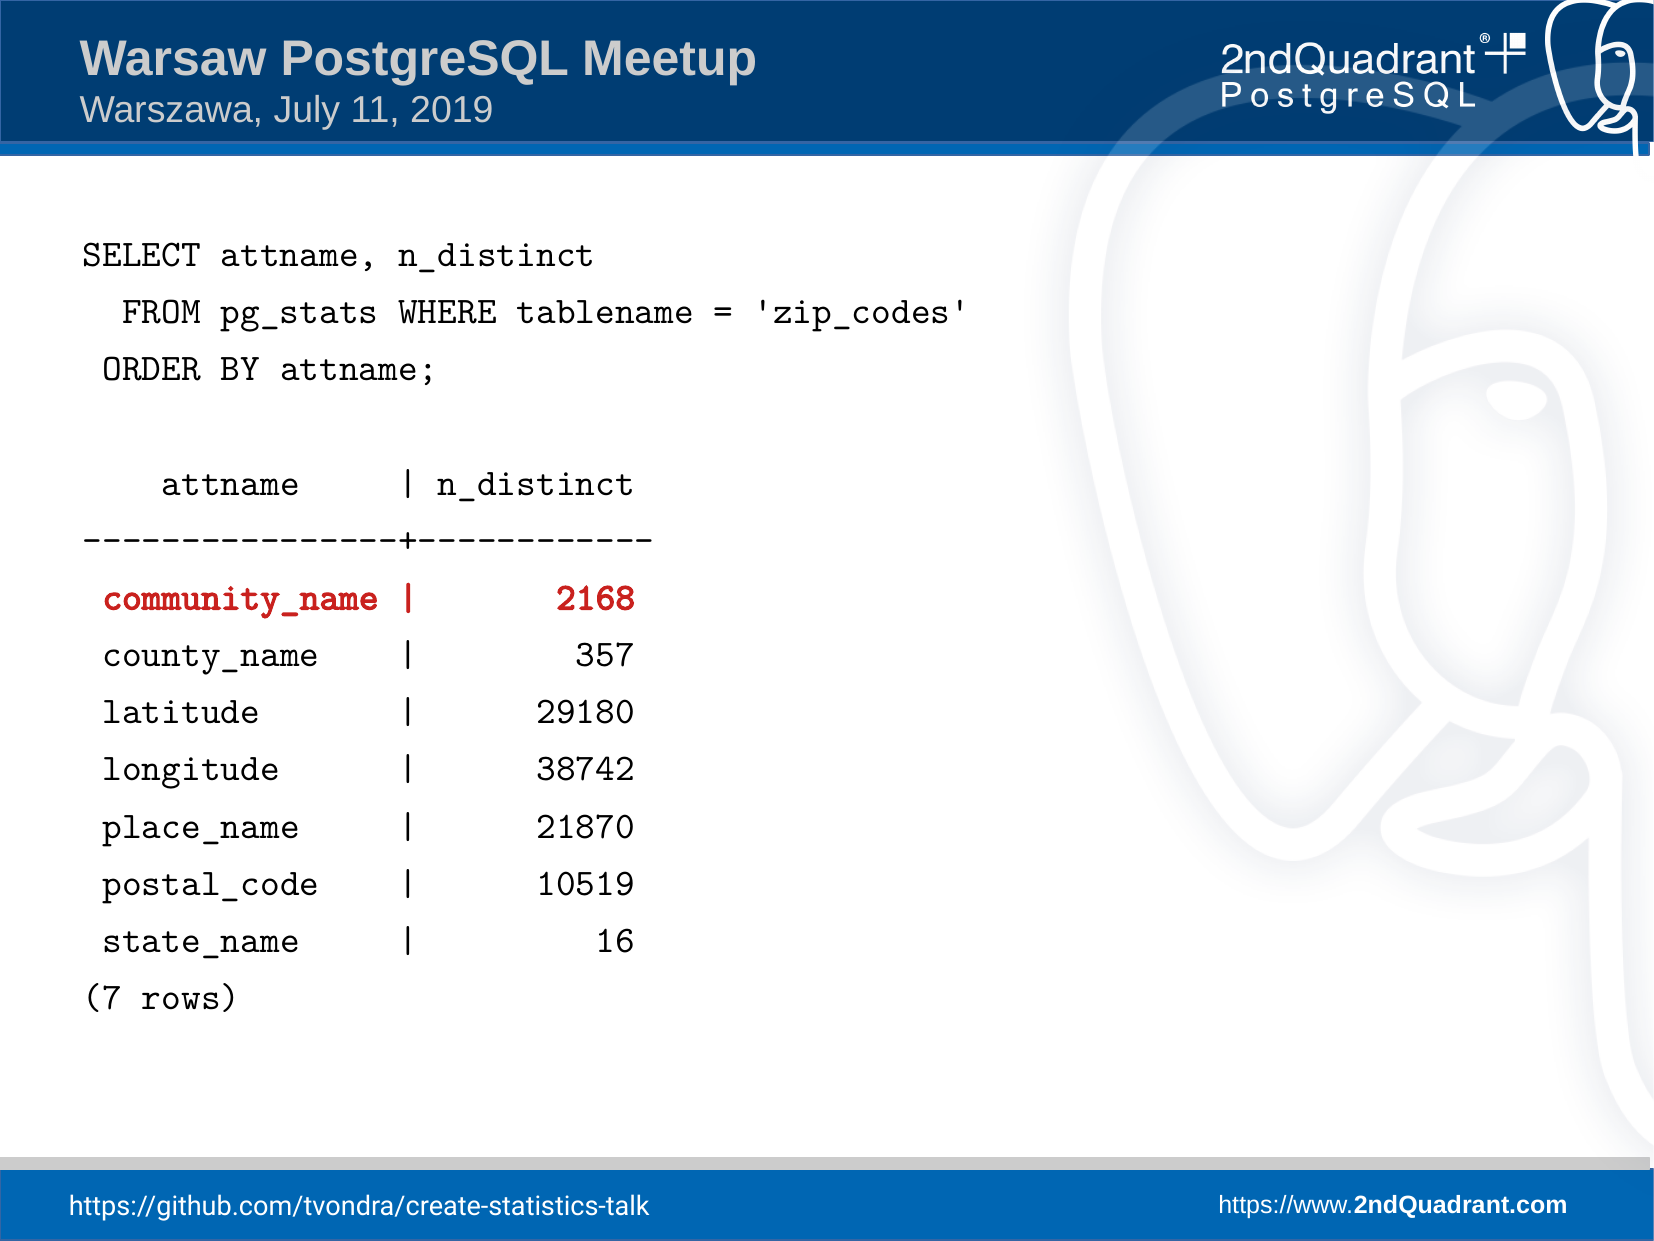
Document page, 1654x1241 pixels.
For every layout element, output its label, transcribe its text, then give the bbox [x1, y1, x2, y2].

picture [632, 0, 1654, 1241]
list SELECT attname, n_distinct FROM pg_stats WHERE tablename = 'zip_codes' ORDER BY attname; attname | n_distinct ----------------+------------ community_name | 2168 county_name | 357 latitude | 29180 longitude | 38742 place_name | 21870 postal_code | 10519 state_name | 16 (7 rows) [82, 220, 1571, 951]
